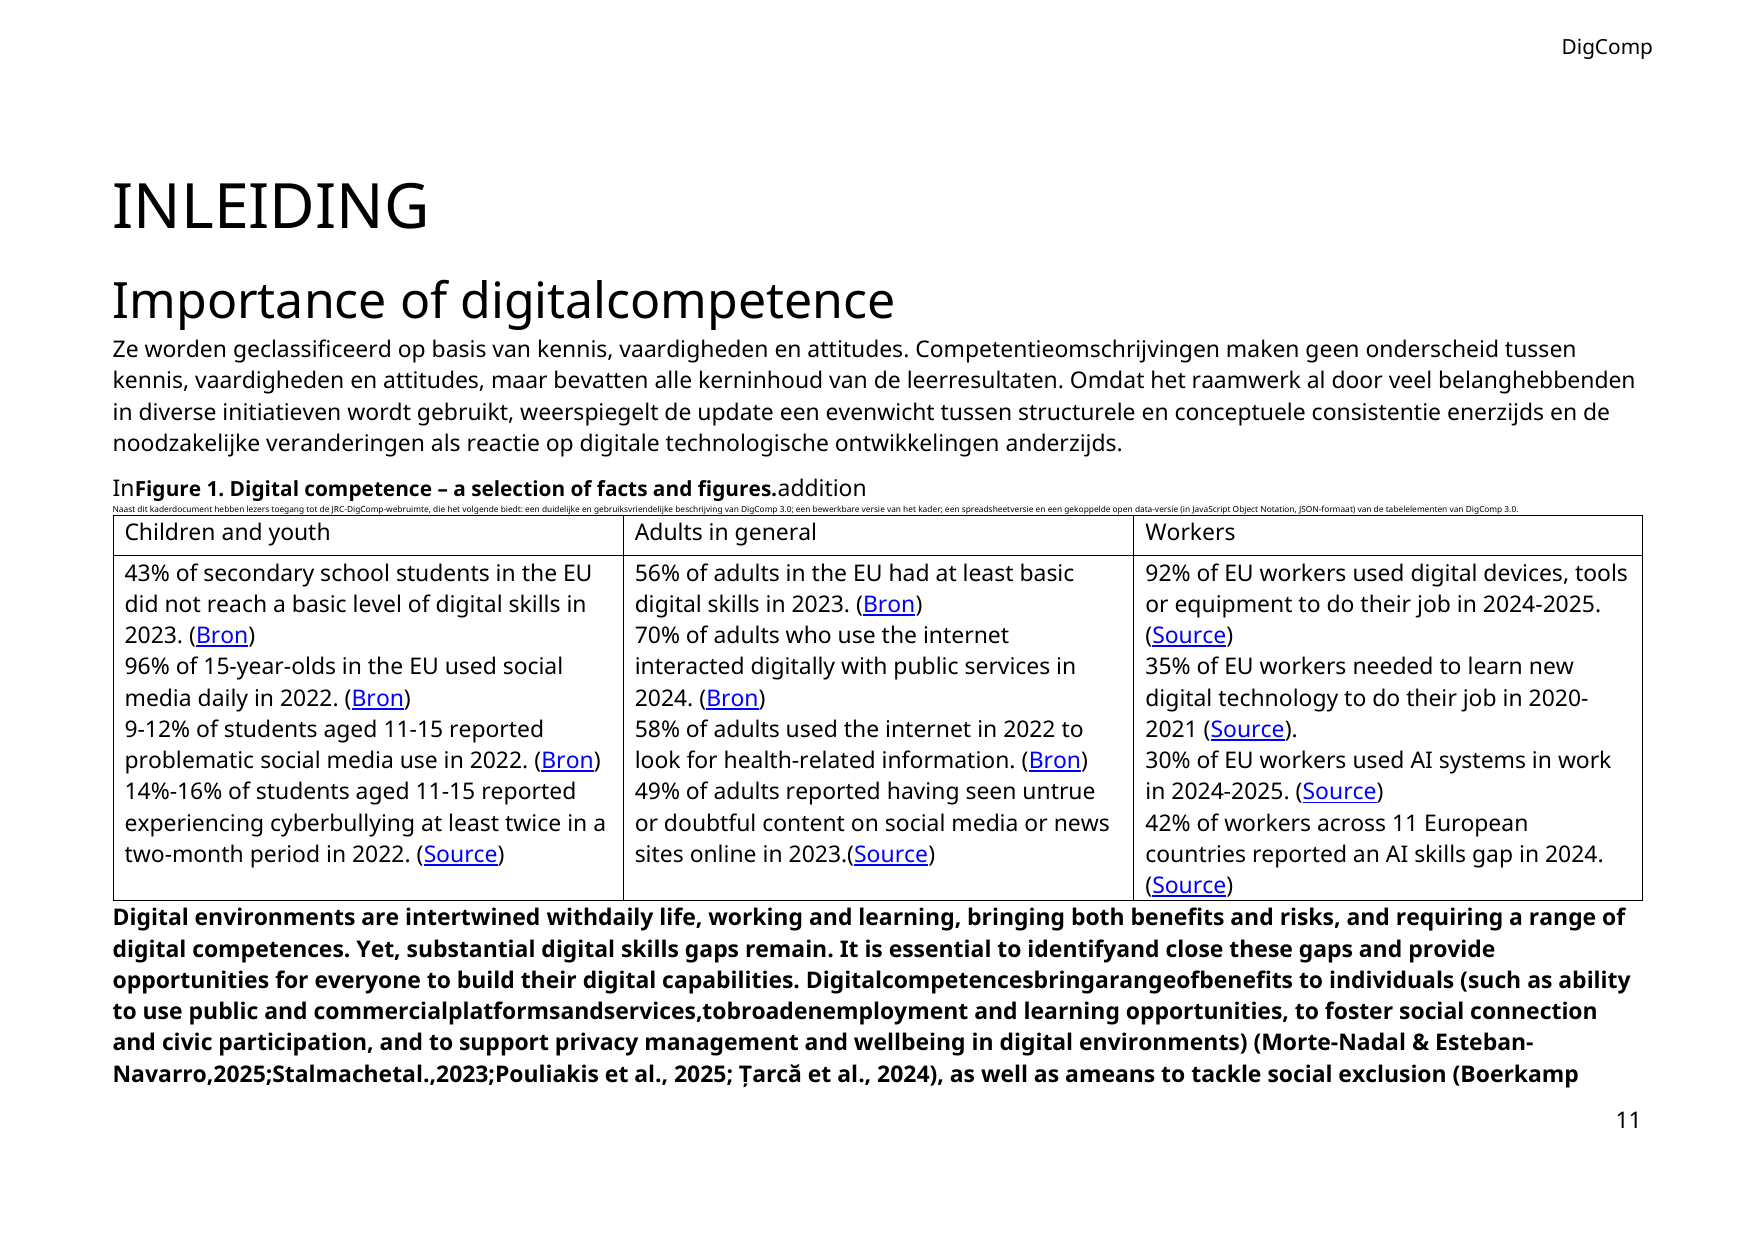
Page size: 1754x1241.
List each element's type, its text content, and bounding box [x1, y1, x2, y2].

text Digital environments are intertwined withdaily life, working and learning, bringing both benefits and risks, and requiring a range of digital competences. Yet, substantial digital skills gaps remain. It is essential to identifyand close these gaps and provide opportunities for everyone to build their digital capabilities. Digitalcompetencesbringarangeofbenefits to individuals (such as ability to use public and commercialplatformsandservices,tobroadenemployment and learning opportunities, to foster social connection and civic participation, and to support privacy management and wellbeing in digital environments) (Morte-Nadal & Esteban- Navarro,2025;Stalmachetal.,2023;Pouliakis et al., 2025; Țarcă et al., 2024), as well as ameans to tackle social exclusion (Boerkamp [112, 901, 1641, 1089]
subtitle INLEIDING [112, 162, 1641, 247]
text InFigure 1. Digital competence – a selection of facts and figures.addition [112, 472, 1641, 503]
table_header Adults in general [624, 516, 1133, 555]
table_cell 56% of adults in the EU had at least basic digital skills in 2023. (Bron) 70% of adults who use the internet interacted digitally with public services in 2024. (Bron) 58% of adults used the internet in 2022 to look for health-related information. (Bron) 49% of adults reported having seen untrue or doubtful content on social media or news sites online in 2023.(Source) [624, 556, 1133, 900]
subtitle Importance of digitalcompetence [112, 265, 1641, 333]
text Ze worden geclassificeerd op basis van kennis, vaardigheden en attitudes. Competentieomschrijvingen maken geen onderscheid tussen kennis, vaardigheden en attitudes, maar bevatten alle kerninhoud van de leerresultaten. Omdat het raamwerk al door veel belanghebbenden in diverse initiatieven wordt gebruikt, weerspiegelt de update een evenwicht tussen structurele en conceptuele consistentie enerzijds en de noodzakelijke veranderingen als reactie op digitale technologische ontwikkelingen anderzijds. [112, 333, 1641, 458]
table_header Workers [1134, 516, 1642, 555]
table_cell 43% of secondary school students in the EU did not reach a basic level of digital skills in 2023. (Bron) 96% of 15-year-olds in the EU used social media daily in 2022. (Bron) 9-12% of students aged 11-15 reported problematic social media use in 2022. (Bron) 14%-16% of students aged 11-15 reported experiencing cyberbullying at least twice in a two-month period in 2022. (Source) [114, 556, 623, 900]
table_header Children and youth [114, 516, 623, 555]
text Naast dit kaderdocument hebben lezers toegang tot de JRC-DigComp-webruimte, die het volgende biedt: een duidelijke en gebruiksvriendelijke beschrijving van DigComp 3.0; een bewerkbare versie van het kader; een spreadsheetversie en een gekoppelde open data-versie (in JavaScript Object Notation, JSON-formaat) van de tabelelementen van DigComp 3.0. [112, 503, 1641, 515]
table_cell 92% of EU workers used digital devices, tools or equipment to do their job in 2024-2025. (Source) 35% of EU workers needed to learn new digital technology to do their job in 2020-2021 (Source). 30% of EU workers used AI systems in work in 2024-2025. (Source) 42% of workers across 11 European countries reported an AI skills gap in 2024. (Source) [1134, 556, 1642, 900]
